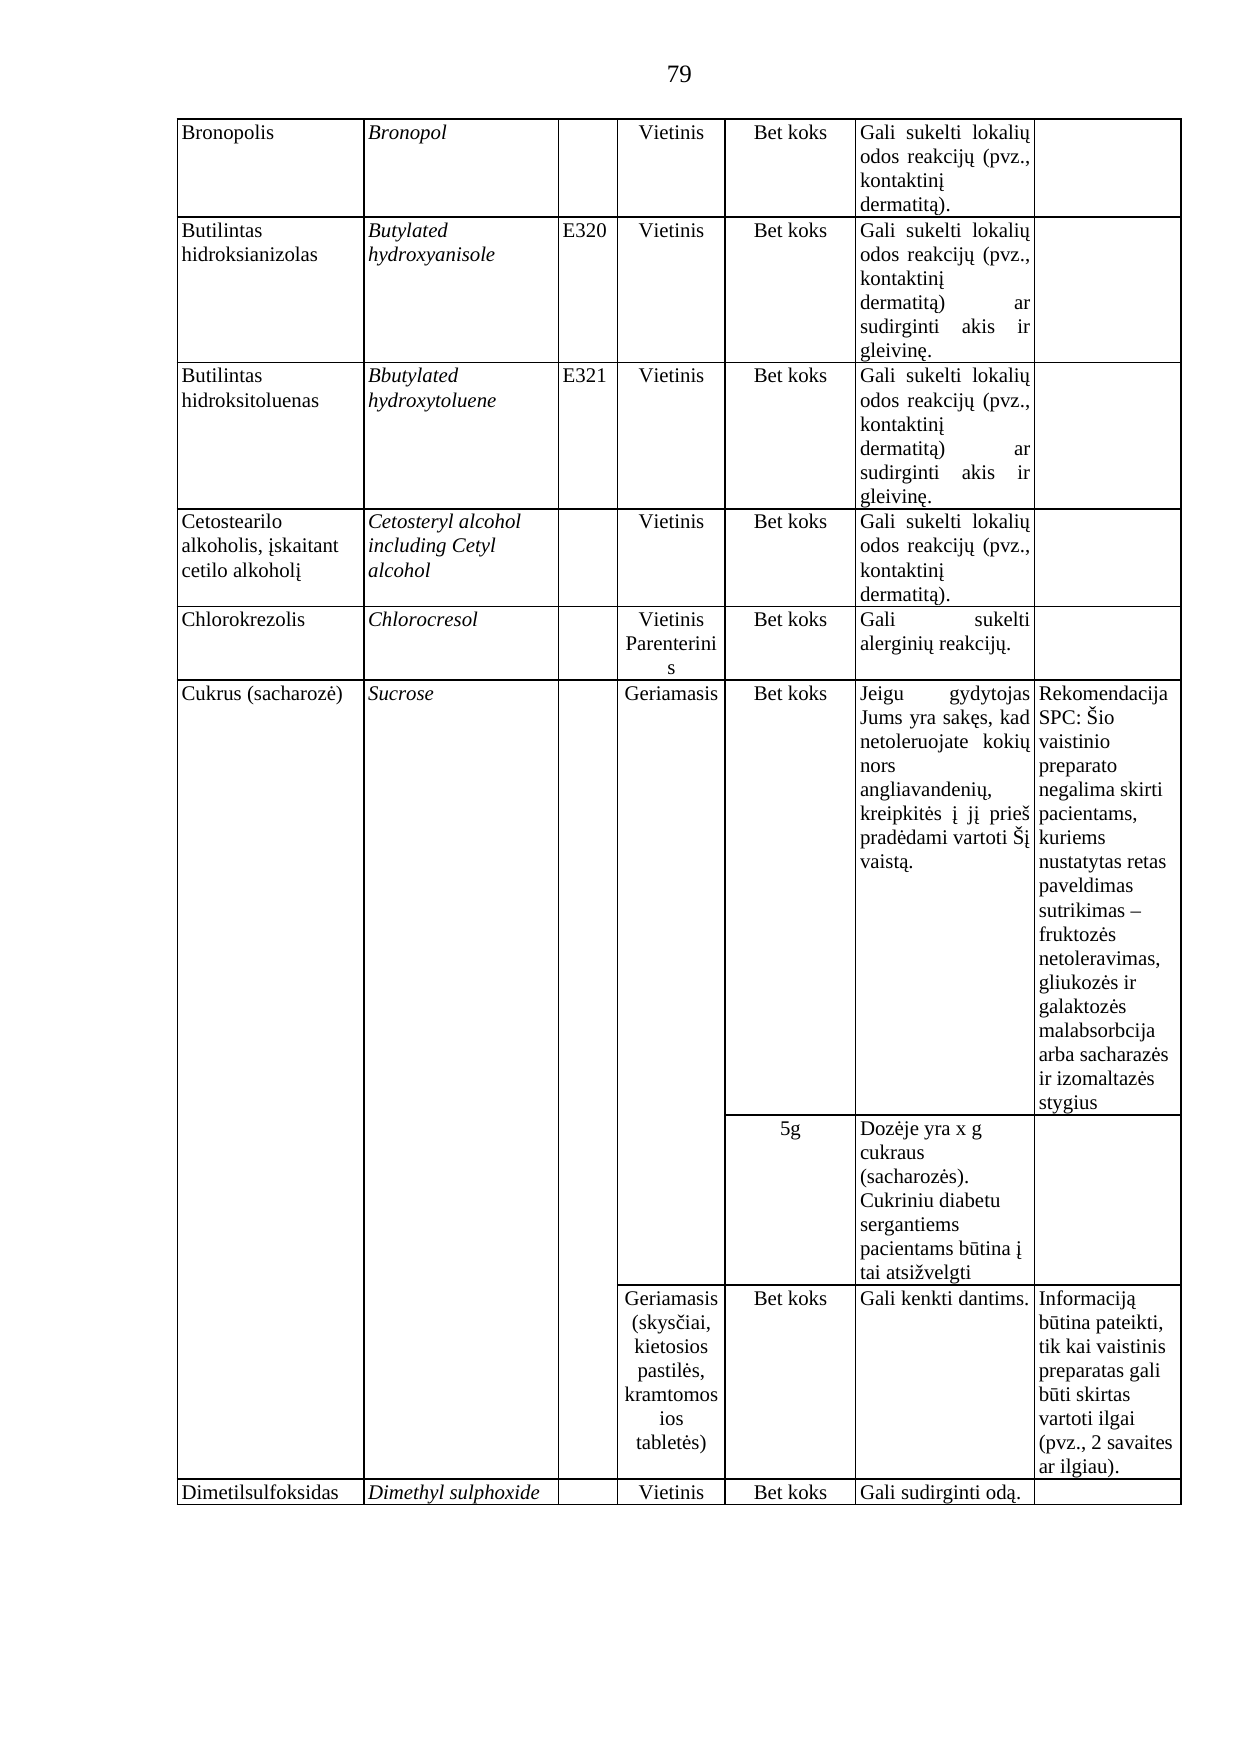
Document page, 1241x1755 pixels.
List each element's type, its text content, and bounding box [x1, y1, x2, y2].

table_cell Chlorocresol [365, 607, 558, 679]
table_cell E320 [559, 218, 617, 362]
table_cell [559, 510, 617, 606]
table_cell Geriamasis (skysčiai, kietosios pastilės, kramtomosios tabletės) [618, 1286, 724, 1478]
table_cell Bbutylated hydroxytoluene [365, 363, 558, 508]
table_cell Bronopolis [178, 120, 363, 216]
table_cell [559, 607, 617, 679]
table_cell [559, 681, 617, 1478]
table_cell Bet koks [726, 218, 855, 362]
table_cell Bet koks [726, 607, 855, 679]
table_cell Geriamasis [618, 681, 724, 1284]
table_cell Cetostearilo alkoholis, įskaitant cetilo alkoholį [178, 510, 363, 606]
table_cell Bet koks [726, 120, 855, 216]
table_cell Butilintas hidroksianizolas [178, 218, 363, 362]
table_cell E321 [559, 363, 617, 508]
table_cell [1035, 510, 1180, 606]
table_cell [1035, 218, 1180, 362]
table_cell Bet koks [726, 681, 855, 1114]
table_cell [1035, 1116, 1180, 1284]
table_cell Gali kenkti dantims. [856, 1286, 1034, 1478]
table_cell [1035, 363, 1180, 508]
table_cell Vietinis [618, 363, 724, 508]
table_cell Bet koks [726, 1286, 855, 1478]
table_cell [559, 120, 617, 216]
table_cell Bet koks [726, 363, 855, 508]
table_cell Butylated hydroxyanisole [365, 218, 558, 362]
table_cell [1035, 120, 1180, 216]
table_cell Bronopol [365, 120, 558, 216]
table_cell Sucrose [365, 681, 558, 1478]
table_cell Cetosteryl alcohol including Cetyl alcohol [365, 510, 558, 606]
table_cell Jeigu gydytojas Jums yra sakęs, kad netoleruojate kokių nors angliavandenių, kreipkitės į jį prieš pradėdami vartoti Šį vaistą. [856, 681, 1034, 1114]
table_cell Chlorokrezolis [178, 607, 363, 679]
table_cell Vietinis [618, 510, 724, 606]
table_cell Vietinis [618, 218, 724, 362]
table_cell Cukrus (sacharozė) [178, 681, 363, 1478]
table_cell [1035, 607, 1180, 679]
table_cell 5g [726, 1116, 855, 1284]
table_cell [613, 1480, 617, 1504]
table_cell Vietinis [618, 120, 724, 216]
table_cell Gali sukelti alerginių reakcijų. [856, 607, 1034, 679]
table_cell Butilintas hidroksitoluenas [178, 363, 363, 508]
table_cell Bet koks [726, 510, 855, 606]
